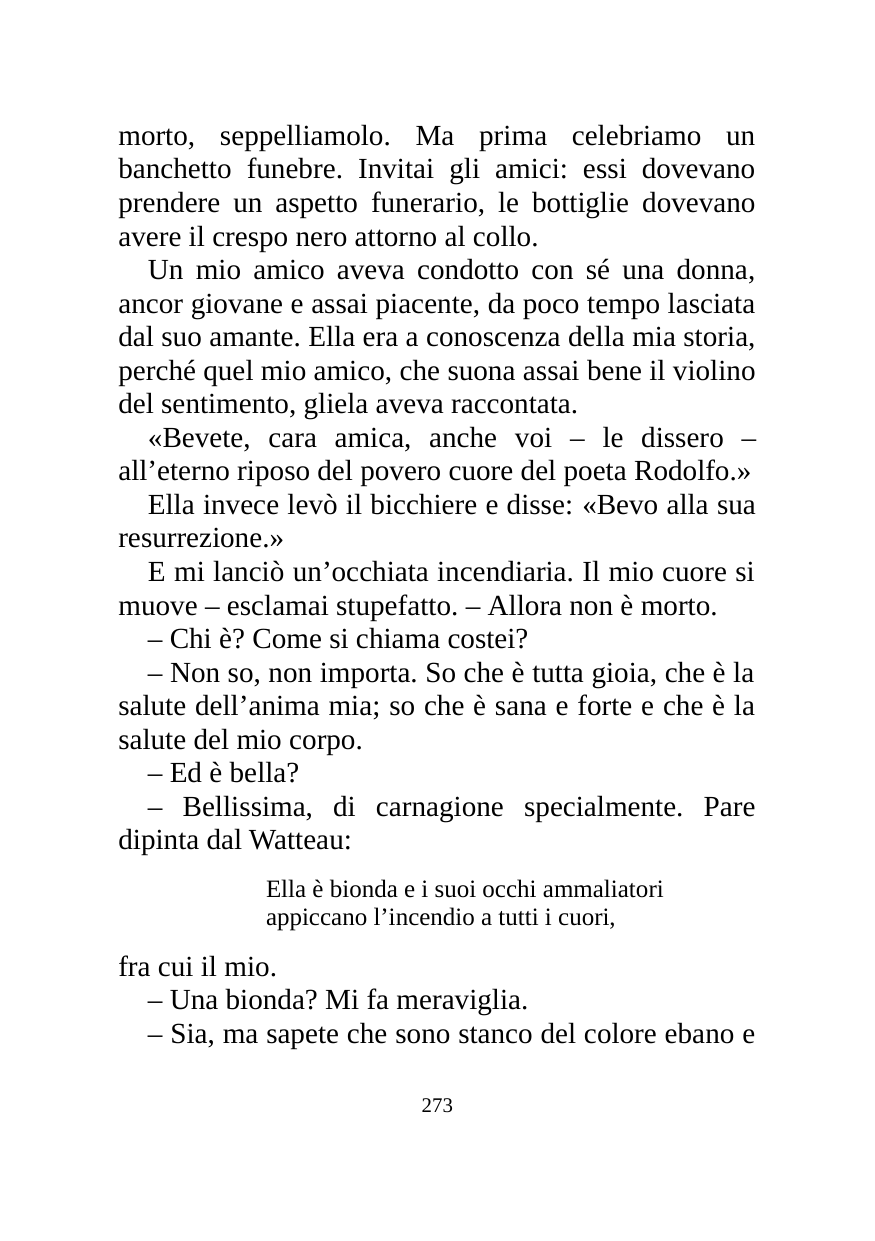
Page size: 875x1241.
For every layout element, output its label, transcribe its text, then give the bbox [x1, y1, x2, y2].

text ‒ Bellissima, di carnagione specialmente. Pare dipinta dal Watteau: [118, 789, 756, 856]
text Ella invece levò il bicchiere e disse: «Bevo alla sua resurrezione.» [118, 487, 756, 554]
text morto, seppelliamolo. Ma prima celebriamo un banchetto funebre. Invitai gli amici: essi dovevano prendere un aspetto funerario, le bottiglie dovevano avere il crespo nero attorno al collo. [118, 118, 756, 252]
text ‒ Ed è bella? [118, 755, 756, 789]
text ‒ Una bionda? Mi fa meraviglia. [118, 982, 756, 1016]
text Un mio amico aveva condotto con sé una donna, ancor giovane e assai piacente, da poco tempo lasciata dal suo amante. Ella era a conoscenza della mia storia, perché quel mio amico, che suona assai bene il violino del sentimento, gliela aveva raccontata. [118, 252, 756, 420]
text «Bevete, cara amica, anche voi ‒ le dissero ‒ all’eterno riposo del povero cuore del poeta Rodolfo.» [118, 420, 756, 487]
text ‒ Sia, ma sapete che sono stanco del colore ebano e [118, 1016, 756, 1049]
text ‒ Non so, non importa. So che è tutta gioia, che è la salute dell’anima mia; so che è sana e forte e che è la salute del mio corpo. [118, 655, 756, 755]
text Ella è bionda e i suoi occhi ammaliatori appiccano l’incendio a tutti i cuori, [266, 874, 756, 931]
text E mi lanciò un’occhiata incendiaria. Il mio cuore si muove ‒ esclamai stupefatto. ‒ Allora non è morto. [118, 554, 756, 621]
text ‒ Chi è? Come si chiama costei? [118, 621, 756, 655]
text fra cui il mio. [118, 949, 756, 982]
